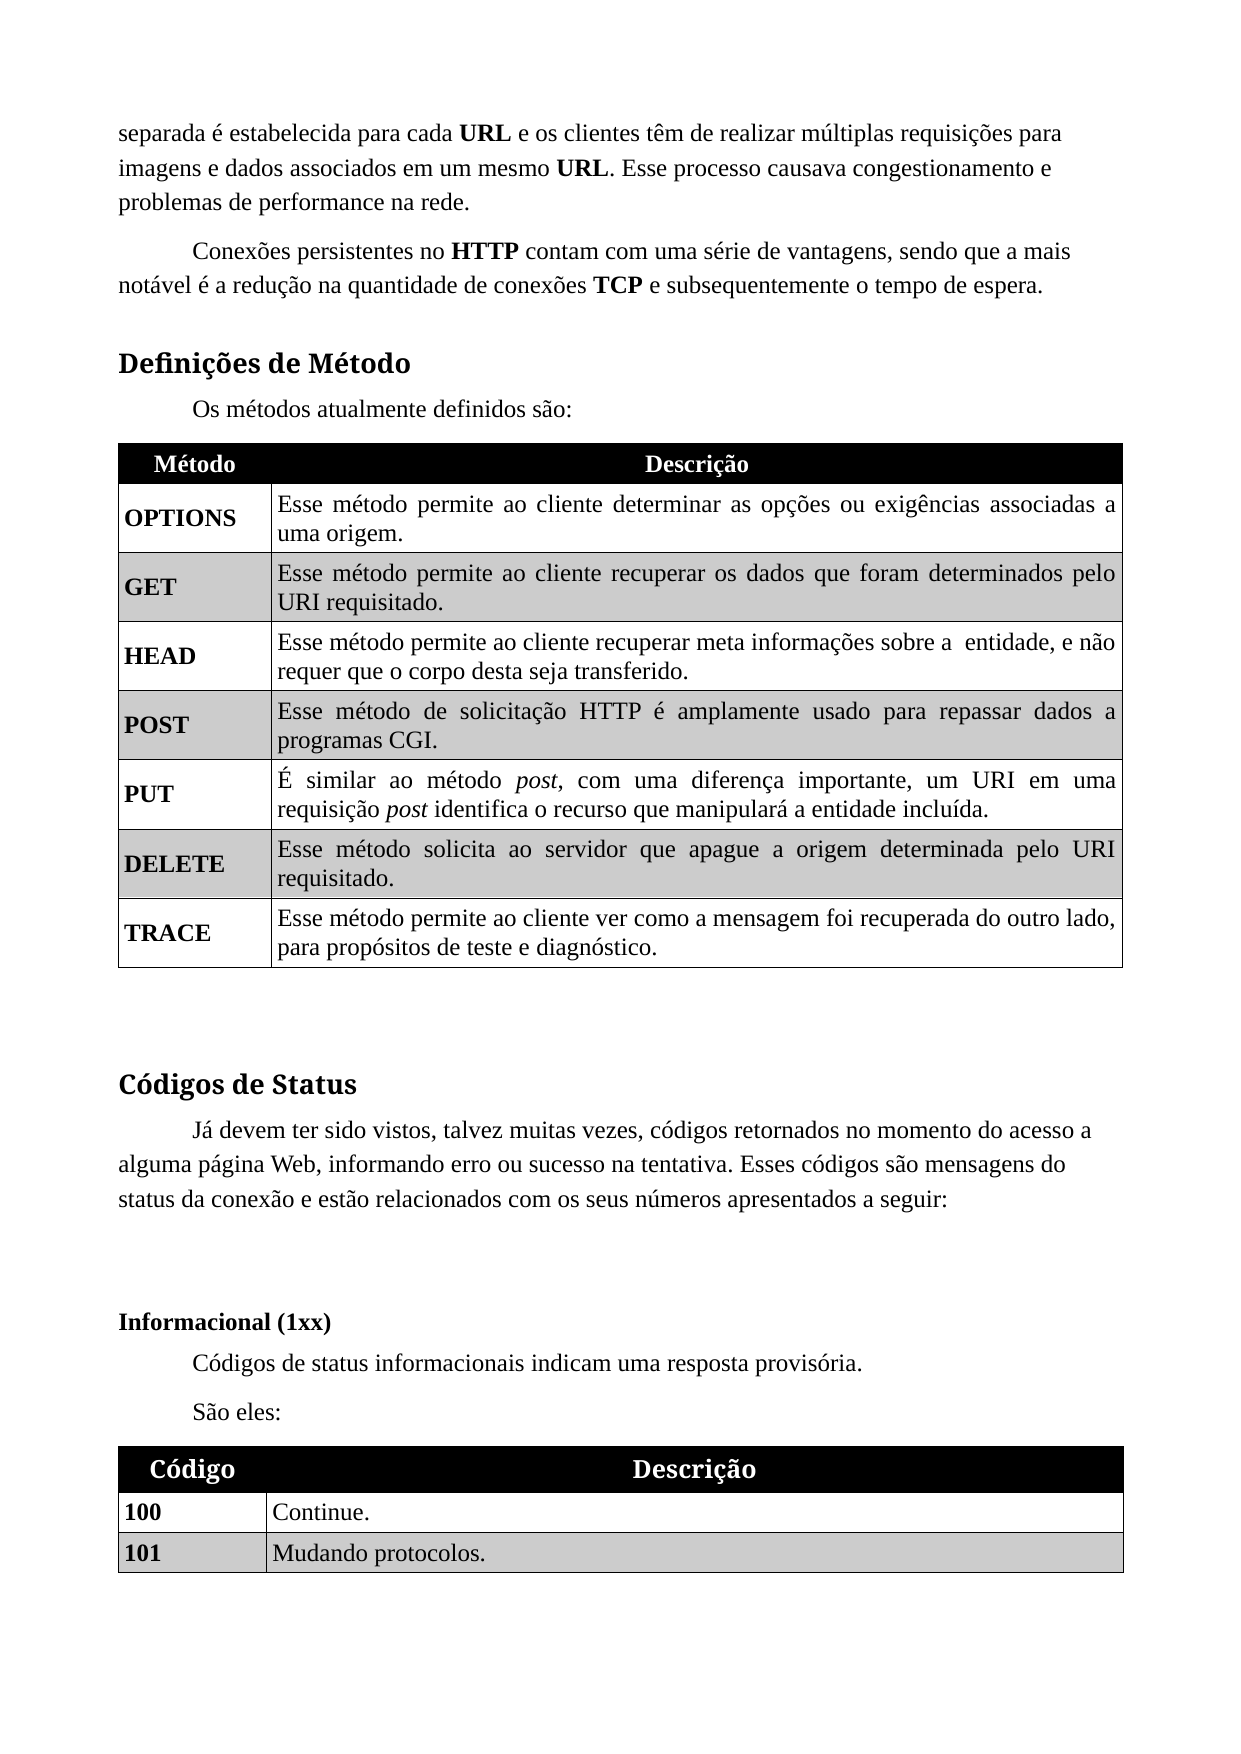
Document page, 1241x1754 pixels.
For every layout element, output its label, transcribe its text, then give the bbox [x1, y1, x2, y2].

table_cell HEAD [119, 622, 271, 690]
table_cell Esse método permite ao cliente ver como a mensagem foi recuperada do outro lado, para propósitos de teste e diagnóstico. [272, 899, 1122, 967]
table_cell Esse método permite ao cliente recuperar meta informações sobre a entidade, e não requer que o corpo desta seja transferido. [272, 622, 1122, 690]
table_cell PUT [119, 760, 271, 828]
table_cell Continue. [267, 1493, 1123, 1532]
table_cell Esse método de solicitação HTTP é amplamente usado para repassar dados a programas CGI. [272, 691, 1122, 759]
subtitle Códigos de Status [118, 1066, 1122, 1102]
table_header Código [119, 1447, 266, 1492]
table_cell 100 [119, 1493, 266, 1532]
table_cell É similar ao método post, com uma diferença importante, um URI em uma requisição post identifica o recurso que manipulará a entidade incluída. [272, 760, 1122, 828]
table_cell DELETE [119, 830, 271, 897]
text Já devem ter sido vistos, talvez muitas vezes, códigos retornados no momento do acesso a alguma página Web, informando erro ou sucesso na tentativa. Esses códigos são mensagens do status da conexão e estão relacionados com os seus números apresentados a seguir: [118, 1115, 1122, 1212]
text Códigos de status informacionais indicam uma resposta provisória. [118, 1348, 1122, 1377]
text Os métodos atualmente definidos são: [118, 394, 1122, 422]
table_cell GET [119, 553, 271, 621]
table_cell TRACE [119, 899, 271, 967]
table_header Método [119, 444, 271, 483]
subtitle Definições de Método [118, 344, 1122, 381]
table_header Descrição [271, 444, 1122, 483]
table_cell Esse método permite ao cliente determinar as opções ou exigências associadas a uma origem. [272, 484, 1122, 552]
text separada é estabelecida para cada URL e os clientes têm de realizar múltiplas requisições para imagens e dados associados em um mesmo URL. Esse processo causava congestionamento e problemas de performance na rede. [118, 118, 1122, 216]
subtitle Informacional (1xx) [118, 1307, 1122, 1335]
text São eles: [118, 1397, 1122, 1426]
text Conexões persistentes no HTTP contam com uma série de vantagens, sendo que a mais notável é a redução na quantidade de conexões TCP e subsequentemente o tempo de espera. [118, 236, 1122, 299]
table_cell POST [119, 691, 271, 759]
table_cell OPTIONS [119, 484, 271, 552]
table_cell 101 [119, 1533, 266, 1572]
table_cell Esse método solicita ao servidor que apague a origem determinada pelo URI requisitado. [272, 830, 1122, 897]
table_cell Esse método permite ao cliente recuperar os dados que foram determinados pelo URI requisitado. [272, 553, 1122, 621]
table_cell Mudando protocolos. [267, 1533, 1123, 1572]
table_header Descrição [266, 1447, 1123, 1492]
